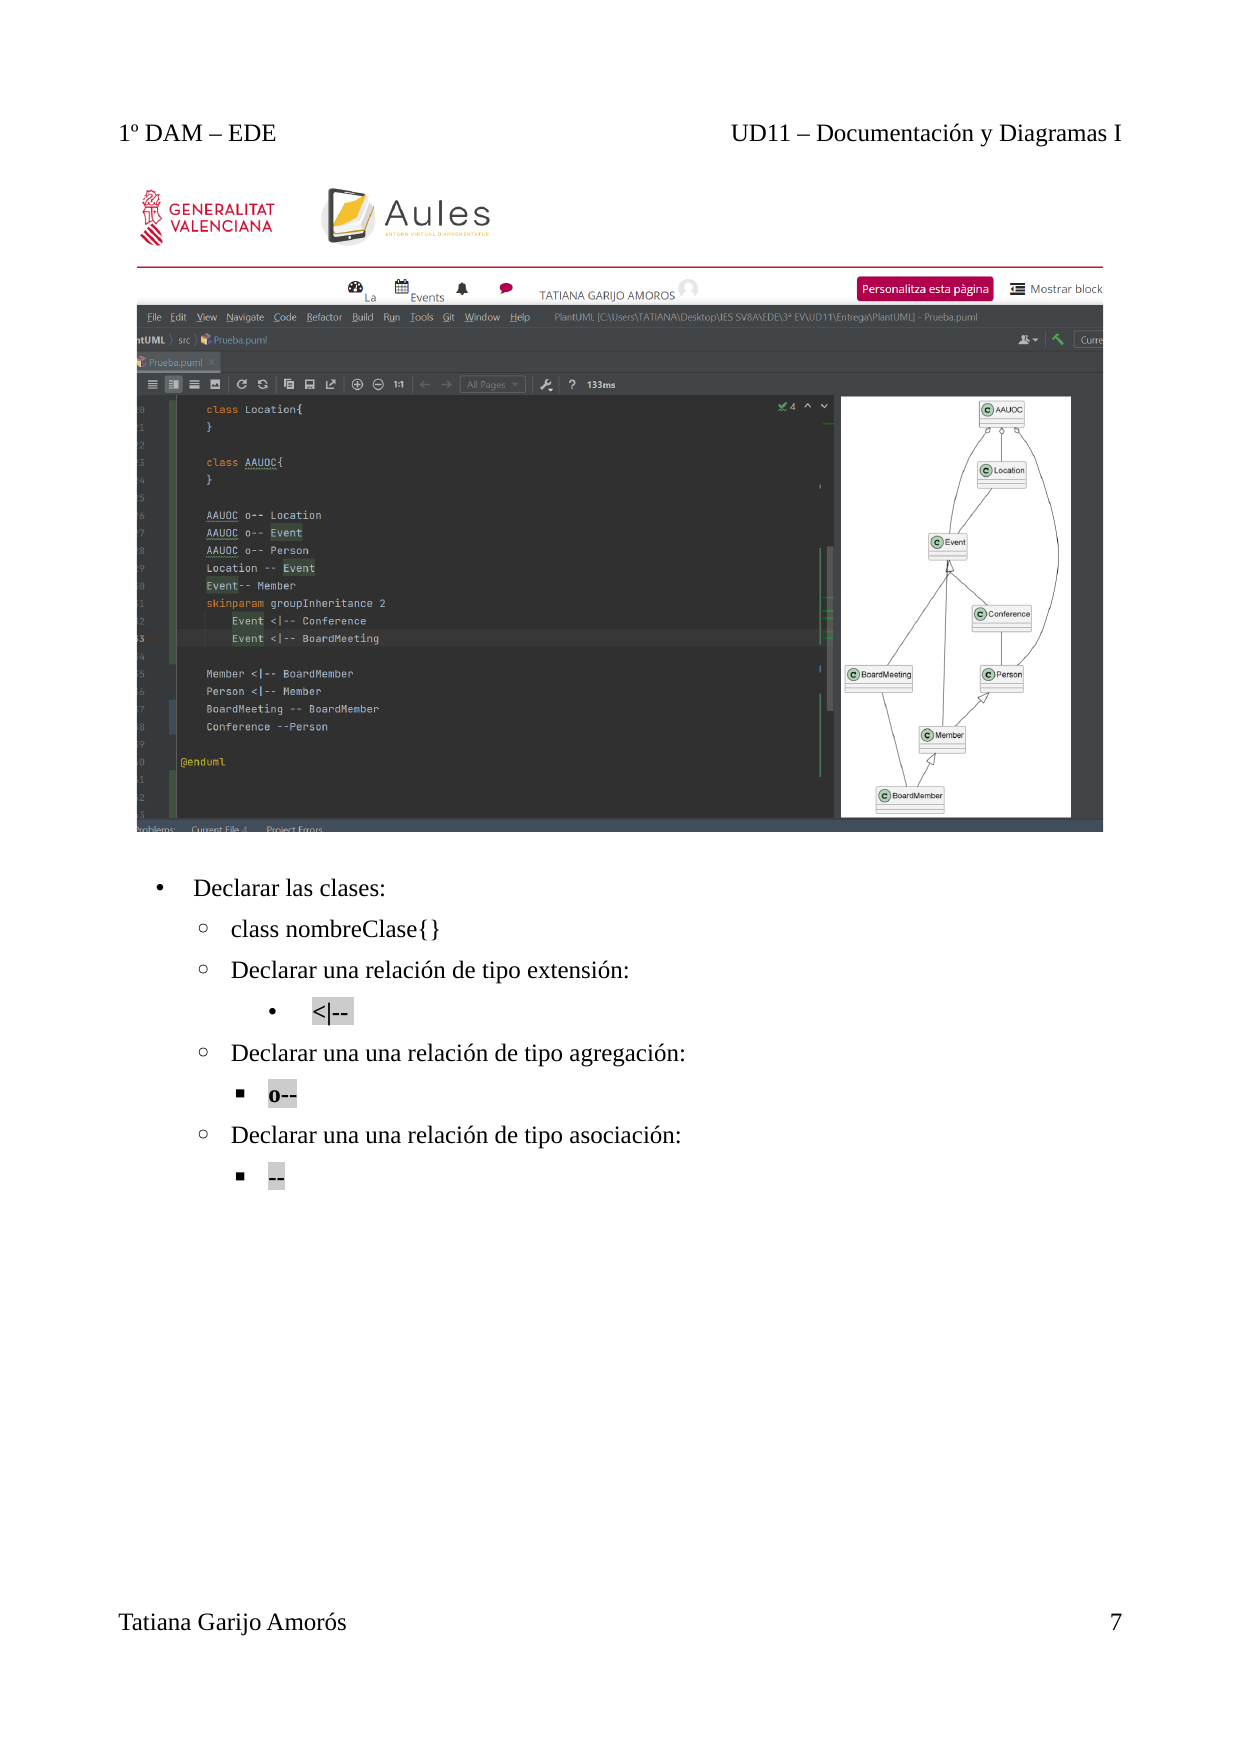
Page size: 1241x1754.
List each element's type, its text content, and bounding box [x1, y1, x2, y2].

list Declarar una una relación de tipo asociación: [193, 1120, 1122, 1149]
list Declarar una relación de tipo extensión: [193, 955, 1122, 984]
list <|-- [268, 997, 1122, 1025]
picture [136, 176, 1104, 832]
list class nombreClase{} [193, 914, 1122, 943]
list o-- [231, 1079, 1122, 1108]
list -- [231, 1162, 1122, 1190]
list Declarar una una relación de tipo agregación: [193, 1038, 1122, 1067]
list Declarar las clases: [156, 873, 1122, 902]
